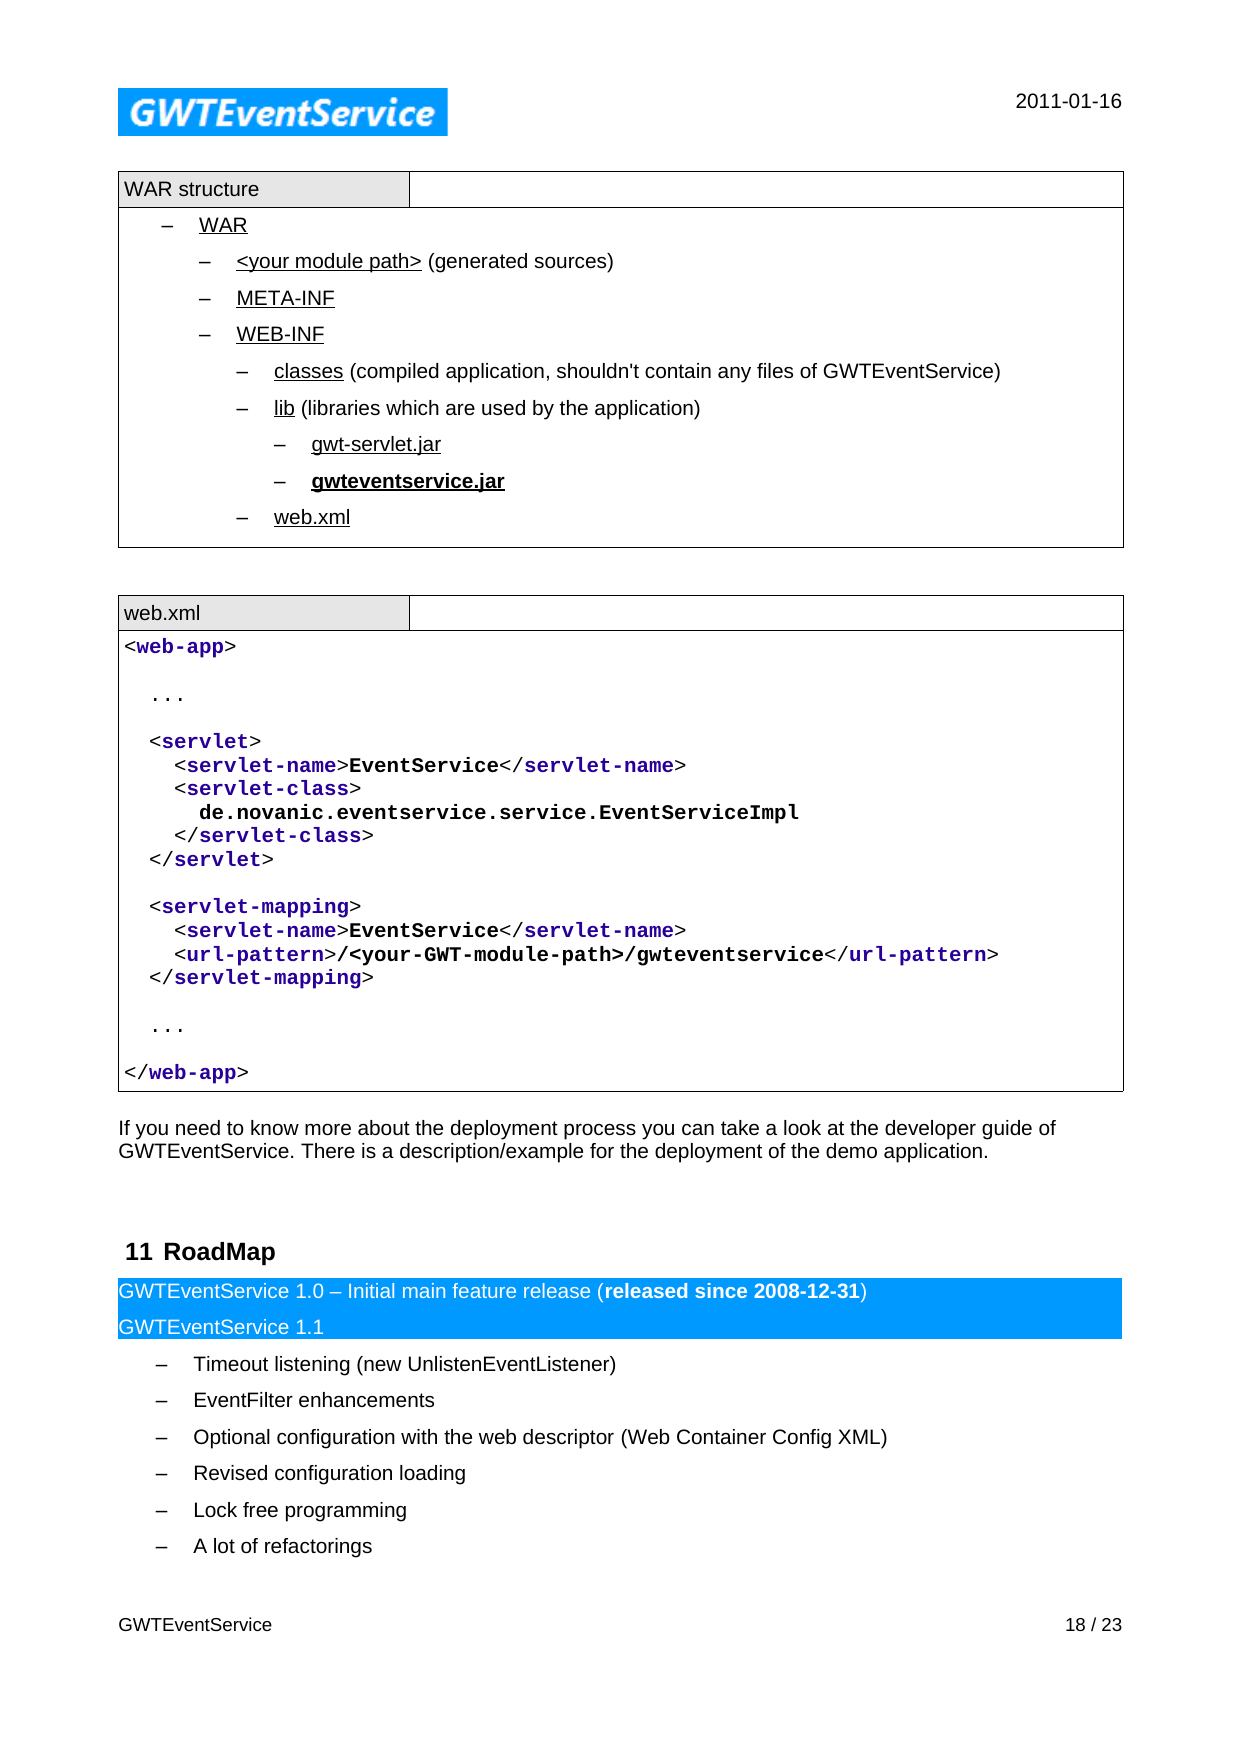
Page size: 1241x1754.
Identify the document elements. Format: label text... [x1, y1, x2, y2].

table_cell WAR <your module path> (generated sources) META-INF WEB-INF classes (compiled application, shouldn't contain any files of GWTEventService) lib (libraries which are used by the application) gwt-servlet.jar gwteventservice.jar web.xml [119, 208, 1123, 547]
table_header web.xml [119, 596, 409, 630]
list Timeout listening (new UnlistenEventListener) [156, 1351, 1122, 1376]
table_header [410, 172, 1123, 207]
list EventFilter enhancements [156, 1388, 1122, 1412]
table_header WAR structure [119, 172, 409, 207]
picture [118, 88, 448, 136]
table_cell <web-app> ... <servlet> <servlet-name>EventService</servlet-name> <servlet-class> de.novanic.eventservice.service.EventServiceImpl </servlet-class> </servlet> <servlet-mapping> <servlet-name>EventService</servlet-name> <url-pattern>/<your-GWT-module-path>/gwteventservice</url-pattern> </servlet-mapping> ... </web-app> [119, 631, 1123, 1091]
list A lot of refactorings [156, 1534, 1122, 1558]
subtitle RoadMap [118, 1237, 1122, 1266]
text GWTEventService 1.0 – Initial main feature release (released since 2008-12-31) [118, 1278, 1122, 1302]
list Optional configuration with the web descriptor (Web Container Config XML) [156, 1424, 1122, 1449]
text GWTEventService 1.1 [118, 1315, 1122, 1339]
list Lock free programming [156, 1498, 1122, 1522]
text If you need to know more about the deployment process you can take a look at the developer guide of GWTEventService. There is a description/example for the deployment of the demo application. [118, 1115, 1122, 1163]
list Revised configuration loading [156, 1461, 1122, 1485]
table_header [410, 596, 1123, 630]
